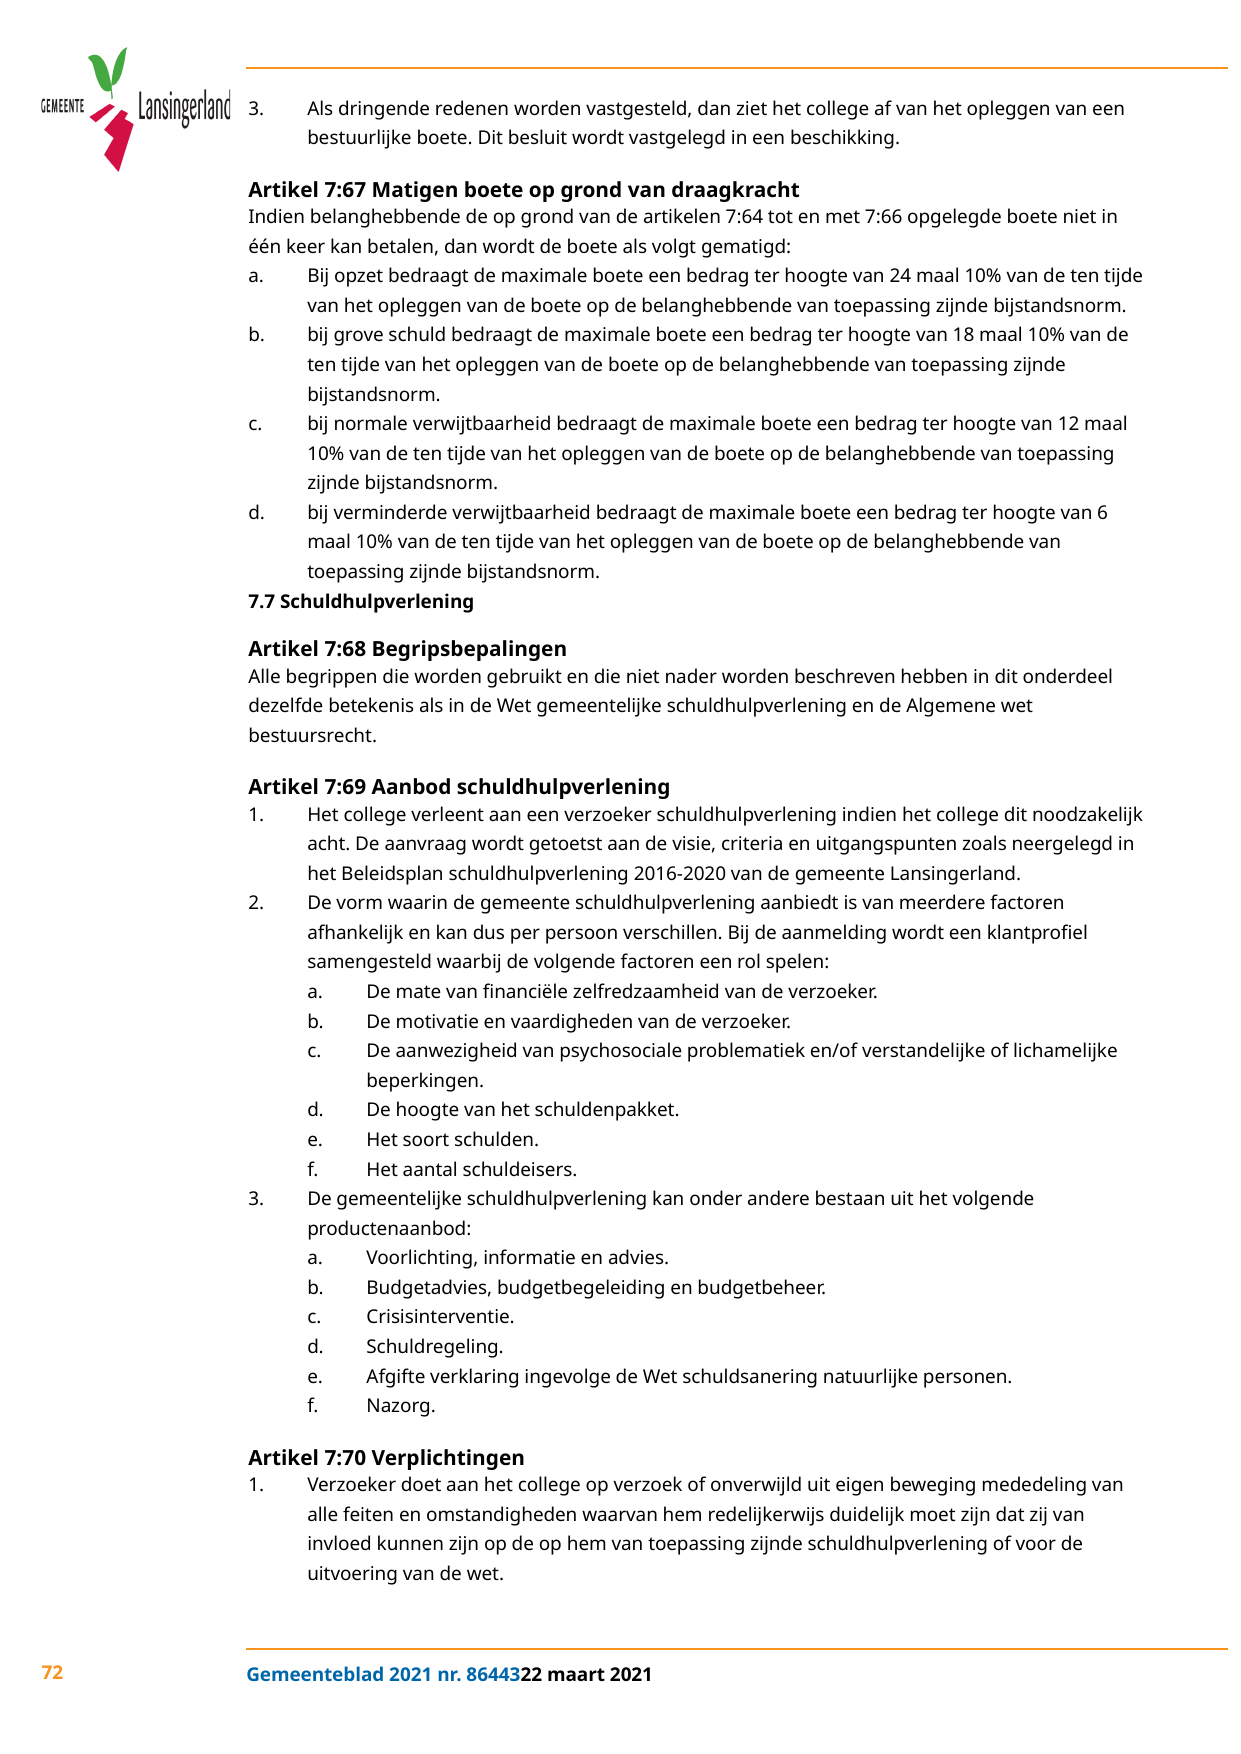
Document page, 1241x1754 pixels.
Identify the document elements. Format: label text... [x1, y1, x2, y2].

list Budgetadvies, budgetbegeleiding en budgetbeheer. [307, 1274, 1152, 1300]
list Afgifte verklaring ingevolge de Wet schuldsanering natuurlijke personen. [307, 1363, 1152, 1389]
text Artikel 7:69 Aanbod schuldhulpverlening [248, 772, 1152, 801]
list Schuldregeling. [307, 1333, 1152, 1359]
text Alle begrippen die worden gebruikt en die niet nader worden beschreven hebben in dit onderdeel dezelfde betekenis als in de Wet gemeentelijke schuldhulpverlening en de Algemene wet bestuursrecht. [248, 663, 1152, 748]
text Artikel 7:67 Matigen boete op grond van draagkracht [248, 175, 1152, 203]
text 7.7 Schuldhulpverlening [248, 588, 1152, 613]
list bij verminderde verwijtbaarheid bedraagt de maximale boete een bedrag ter hoogte van 6 maal 10% van de ten tijde van het opleggen van de boete op de belanghebbende van toepassing zijnde bijstandsnorm. [248, 499, 1152, 584]
list Bij opzet bedraagt de maximale boete een bedrag ter hoogte van 24 maal 10% van de ten tijde van het opleggen van de boete op de belanghebbende van toepassing zijnde bijstandsnorm. [248, 262, 1152, 318]
list De motivatie en vaardigheden van de verzoeker. [307, 1008, 1152, 1034]
list Het soort schulden. [307, 1126, 1152, 1152]
list Als dringende redenen worden vastgesteld, dan ziet het college af van het opleggen van een bestuurlijke boete. Dit besluit wordt vastgelegd in een beschikking. [248, 95, 1152, 150]
list bij normale verwijtbaarheid bedraagt de maximale boete een bedrag ter hoogte van 12 maal 10% van de ten tijde van het opleggen van de boete op de belanghebbende van toepassing zijnde bijstandsnorm. [248, 410, 1152, 495]
text Artikel 7:68 Begripsbepalingen [248, 634, 1152, 663]
list De gemeentelijke schuldhulpverlening kan onder andere bestaan uit het volgende productenaanbod: [248, 1185, 1152, 1241]
list De hoogte van het schuldenpakket. [307, 1097, 1152, 1122]
list Verzoeker doet aan het college op verzoek of onverwijld uit eigen beweging mededeling van alle feiten en omstandigheden waarvan hem redelijkerwijs duidelijk moet zijn dat zij van invloed kunnen zijn op de op hem van toepassing zijnde schuldhulpverlening of voor de uitvoering van de wet. [248, 1471, 1152, 1586]
list Voorlichting, informatie en advies. [307, 1244, 1152, 1270]
picture [41, 47, 231, 172]
list De vorm waarin de gemeente schuldhulpverlening aanbiedt is van meerdere factoren afhankelijk en kan dus per persoon verschillen. Bij de aanmelding wordt een klantprofiel samengesteld waarbij de volgende factoren een rol spelen: [248, 889, 1152, 974]
text Indien belanghebbende de op grond van de artikelen 7:64 tot en met 7:66 opgelegde boete niet in één keer kan betalen, dan wordt de boete als volgt gematigd: [248, 203, 1152, 258]
list bij grove schuld bedraagt de maximale boete een bedrag ter hoogte van 18 maal 10% van de ten tijde van het opleggen van de boete op de belanghebbende van toepassing zijnde bijstandsnorm. [248, 322, 1152, 406]
list De mate van financiële zelfredzaamheid van de verzoeker. [307, 978, 1152, 1004]
list Nazorg. [307, 1392, 1152, 1418]
list Crisisinterventie. [307, 1304, 1152, 1329]
list De aanwezigheid van psychosociale problematiek en/of verstandelijke of lichamelijke beperkingen. [307, 1037, 1152, 1093]
list Het college verleent aan een verzoeker schuldhulpverlening indien het college dit noodzakelijk acht. De aanvraag wordt getoetst aan de visie, criteria en uitgangspunten zoals neergelegd in het Beleidsplan schuldhulpverlening 2016-2020 van de gemeente Lansingerland. [248, 801, 1152, 886]
list Het aantal schuldeisers. [307, 1156, 1152, 1182]
text Artikel 7:70 Verplichtingen [248, 1443, 1152, 1471]
